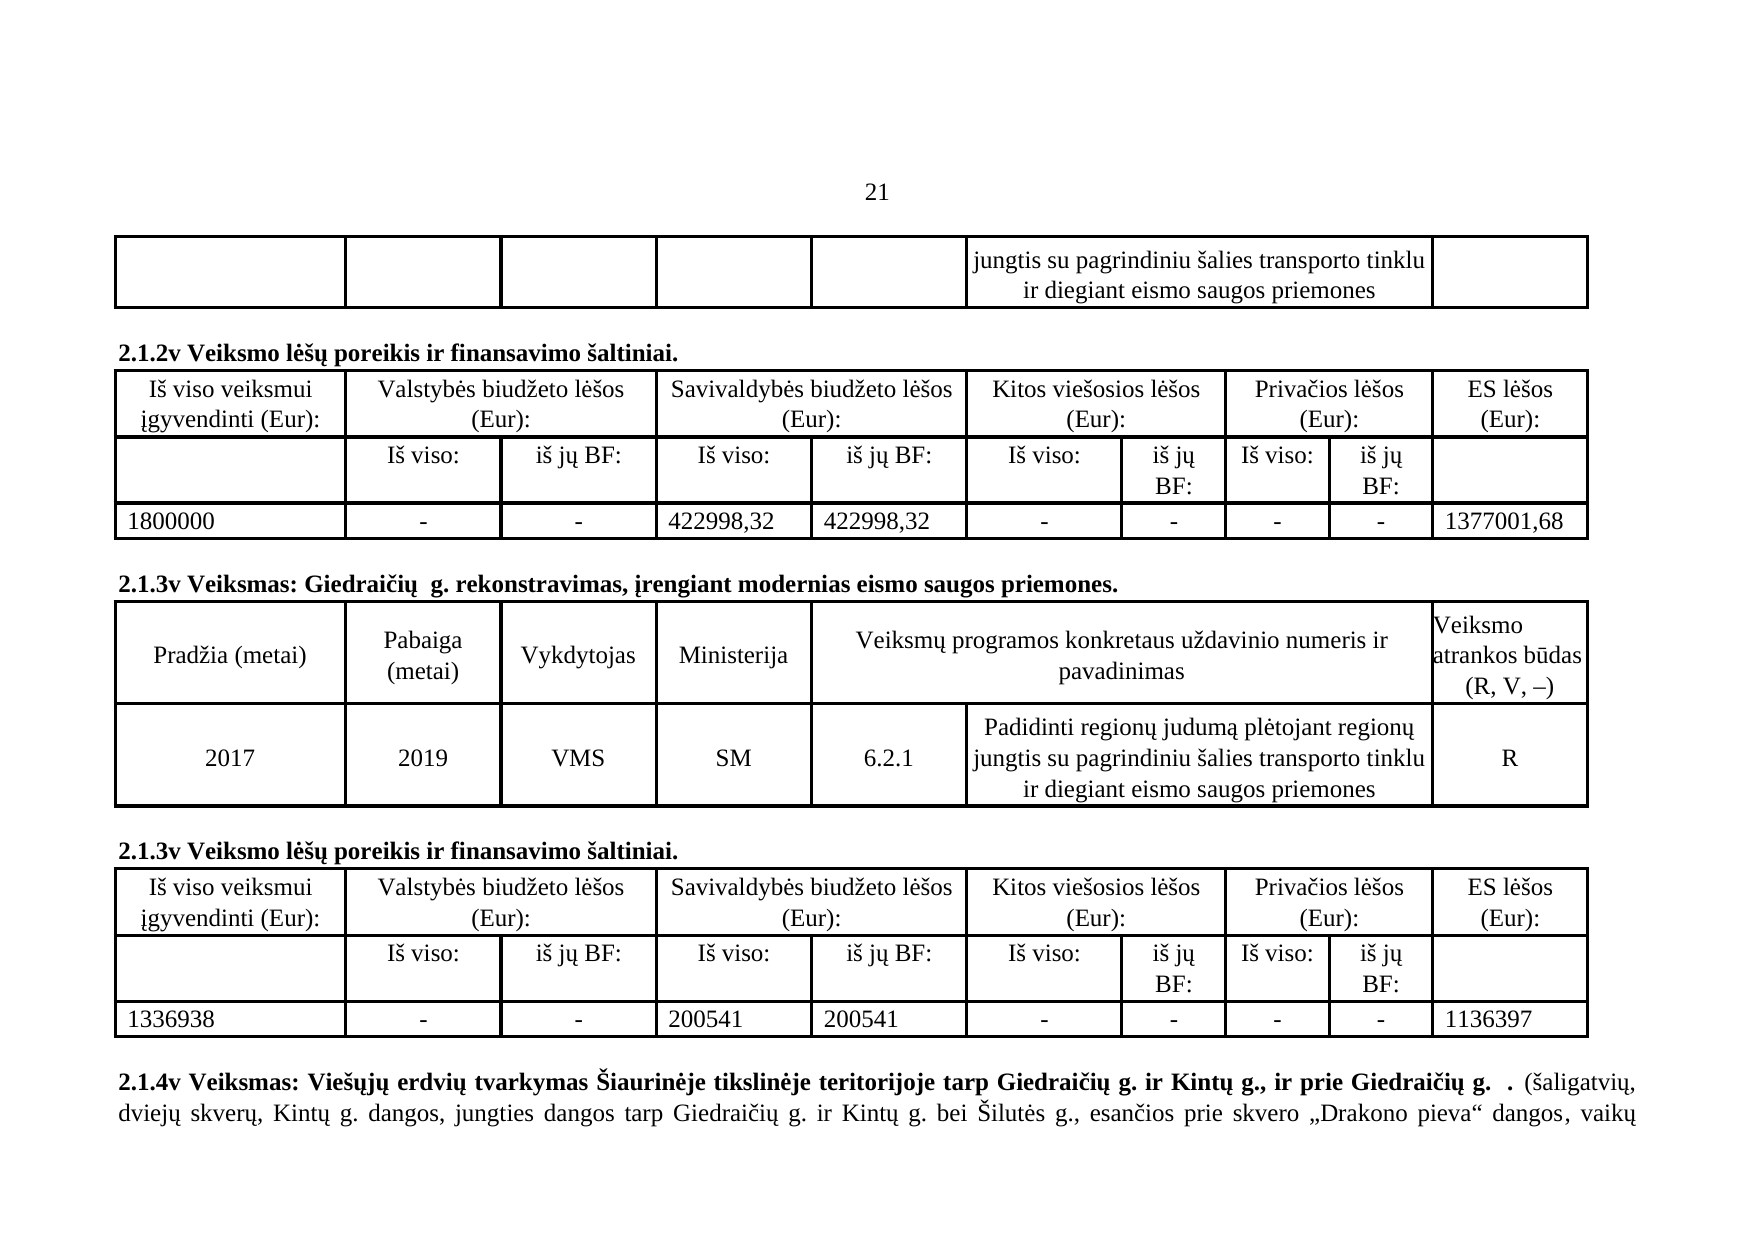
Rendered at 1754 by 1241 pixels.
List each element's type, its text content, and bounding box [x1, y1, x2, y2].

table_header Iš viso veiksmui įgyvendinti (Eur): [117, 372, 344, 435]
table_cell iš jų BF: [813, 937, 965, 999]
table_header ES lėšos (Eur): [1434, 870, 1586, 933]
table_cell Iš viso: [658, 439, 810, 501]
table_cell 1377001,68 [1434, 505, 1586, 537]
table_header Kitos viešosios lėšos (Eur): [968, 870, 1224, 933]
table_cell Iš viso: [1227, 439, 1328, 501]
table_cell 6.2.1 [813, 705, 965, 804]
table_header Iš viso veiksmui įgyvendinti (Eur): [117, 870, 344, 933]
table_cell - [1123, 1003, 1224, 1035]
table_header Valstybės biudžeto lėšos (Eur): [347, 870, 655, 933]
table_header Privačios lėšos (Eur): [1227, 870, 1431, 933]
table_cell - [503, 1003, 655, 1035]
table_cell Iš viso: [347, 439, 499, 501]
table_cell [658, 238, 810, 306]
table_cell Iš viso: [968, 937, 1120, 999]
text 2.1.4v Veiksmas: Viešųjų erdvių tvarkymas Šiaurinėje tikslinėje teritorijoje tarp Giedraičių g. ir Kintų g., ir prie Giedraičių g. . (šaligatvių, dviejų skverų, Kintų g. dangos, jungties dangos tarp Giedraičių g. ir Kintų g. bei Šilutės g., esančios prie skvero „Drakono pieva“ dangos, vaikų [118, 1067, 1636, 1127]
table_cell [813, 238, 965, 306]
table_cell [117, 439, 344, 501]
table_header Veiksmo atrankos būdas (R, V, –) [1434, 603, 1586, 702]
table_cell iš jų BF: [503, 937, 655, 999]
table_cell Iš viso: [968, 439, 1120, 501]
table_cell [1434, 238, 1586, 306]
table_cell - [1227, 1003, 1328, 1035]
table_cell 1336938 [117, 1003, 344, 1035]
table_cell 2019 [347, 705, 499, 804]
table_cell Iš viso: [658, 937, 810, 999]
table_header Kitos viešosios lėšos (Eur): [968, 372, 1224, 435]
table_header Vykdytojas [503, 603, 655, 702]
table_header Privačios lėšos (Eur): [1227, 372, 1431, 435]
table_cell 200541 [813, 1003, 965, 1035]
table_header Ministerija [658, 603, 810, 702]
table_cell - [503, 505, 655, 537]
table_cell SM [658, 705, 810, 804]
table_cell [503, 238, 655, 306]
table_cell Padidinti regionų judumą plėtojant regionų jungtis su pagrindiniu šalies transporto tinklu ir diegiant eismo saugos priemones [968, 705, 1431, 804]
table_cell [1434, 937, 1586, 999]
table_cell VMS [503, 705, 655, 804]
table_header Veiksmų programos konkretaus uždavinio numeris ir pavadinimas [813, 603, 1431, 702]
table_cell 422998,32 [658, 505, 810, 537]
table_cell - [1123, 505, 1224, 537]
table_cell iš jų BF: [1331, 937, 1431, 999]
table_cell Iš viso: [1227, 937, 1328, 999]
table_cell iš jų BF: [813, 439, 965, 501]
table_cell 422998,32 [813, 505, 965, 537]
text 2.1.3v Veiksmo lėšų poreikis ir finansavimo šaltiniai. [118, 836, 1636, 865]
table_cell iš jų BF: [1123, 937, 1224, 999]
table_header Pradžia (metai) [117, 603, 344, 702]
text 2.1.2v Veiksmo lėšų poreikis ir finansavimo šaltiniai. [118, 338, 1636, 367]
table_header Pabaiga (metai) [347, 603, 499, 702]
table_cell 200541 [658, 1003, 810, 1035]
table_cell 2017 [117, 705, 344, 804]
table_cell - [1331, 505, 1431, 537]
table_cell [347, 238, 499, 306]
table_cell - [968, 505, 1120, 537]
table_cell [117, 937, 344, 999]
text 2.1.3v Veiksmas: Giedraičių g. rekonstravimas, įrengiant modernias eismo saugos priemones. [118, 569, 1636, 597]
table_cell iš jų BF: [1123, 439, 1224, 501]
table_header Savivaldybės biudžeto lėšos (Eur): [658, 870, 965, 933]
table_cell iš jų BF: [503, 439, 655, 501]
table_header Savivaldybės biudžeto lėšos (Eur): [658, 372, 965, 435]
table_cell - [1227, 505, 1328, 537]
table_cell - [347, 505, 499, 537]
table_header ES lėšos (Eur): [1434, 372, 1586, 435]
table_cell 1800000 [117, 505, 344, 537]
table_cell R [1434, 705, 1586, 804]
table_cell [117, 238, 344, 306]
table_cell iš jų BF: [1331, 439, 1431, 501]
table_cell - [1331, 1003, 1431, 1035]
table_cell jungtis su pagrindiniu šalies transporto tinklu ir diegiant eismo saugos priemones [968, 238, 1431, 306]
table_cell - [968, 1003, 1120, 1035]
table_cell 1136397 [1434, 1003, 1586, 1035]
table_cell Iš viso: [347, 937, 499, 999]
table_header Valstybės biudžeto lėšos (Eur): [347, 372, 655, 435]
table_cell - [347, 1003, 499, 1035]
table_cell [1434, 439, 1586, 501]
